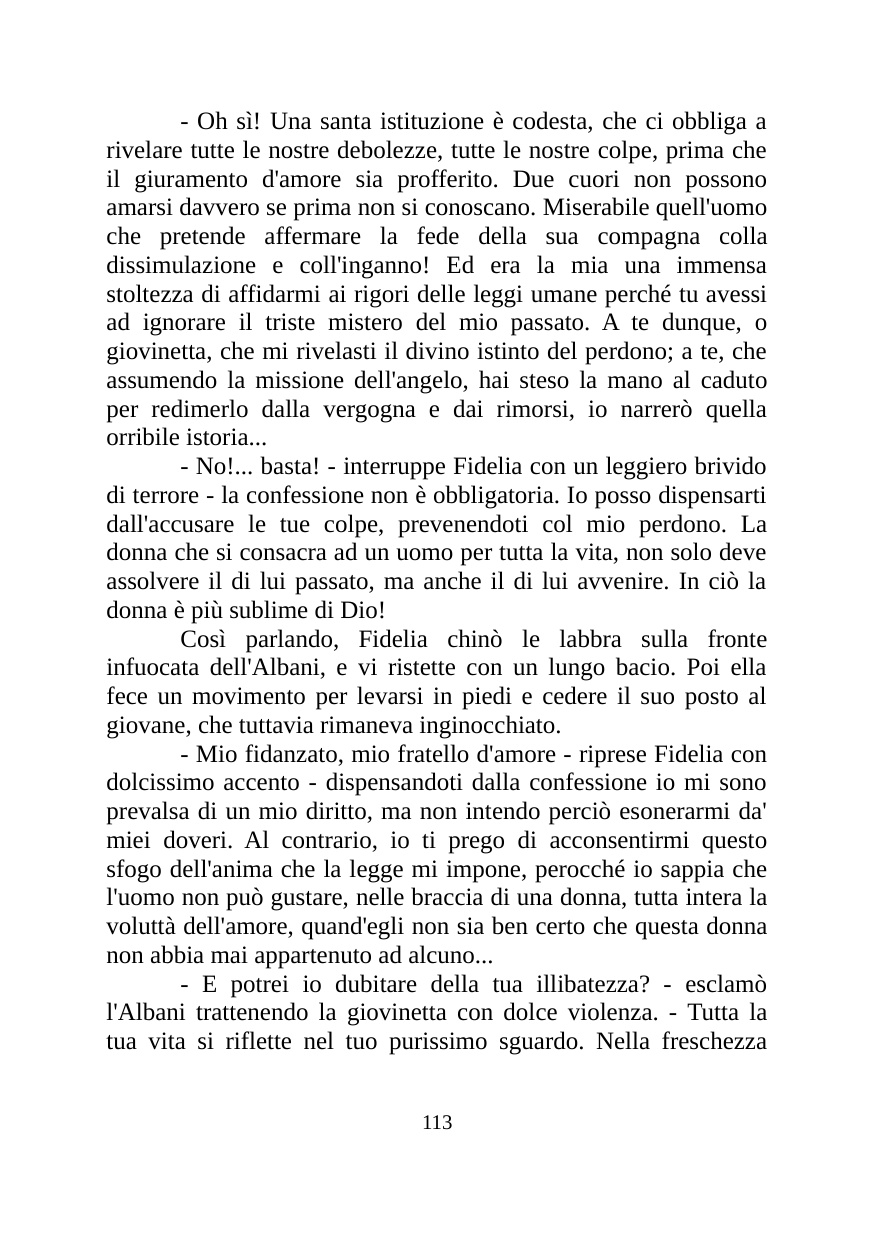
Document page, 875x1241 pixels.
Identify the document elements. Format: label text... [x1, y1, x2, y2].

text - Mio fidanzato, mio fratello d'amore - riprese Fidelia con dolcissimo accento - dispensandoti dalla confessione io mi sono prevalsa di un mio diritto, ma non intendo perciò esonerarmi da' miei doveri. Al contrario, io ti prego di acconsentirmi questo sfogo dell'anima che la legge mi impone, perocché io sappia che l'uomo non può gustare, nelle braccia di una donna, tutta intera la voluttà dell'amore, quand'egli non sia ben certo che questa donna non abbia mai appartenuto ad alcuno... [106, 739, 768, 969]
text - Oh sì! Una santa istituzione è codesta, che ci obbliga a rivelare tutte le nostre debolezze, tutte le nostre colpe, prima che il giuramento d'amore sia profferito. Due cuori non possono amarsi davvero se prima non si conoscano. Miserabile quell'uomo che pretende affermare la fede della sua compagna colla dissimulazione e coll'inganno! Ed era la mia una immensa stoltezza di affidarmi ai rigori delle leggi umane perché tu avessi ad ignorare il triste mistero del mio passato. A te dunque, o giovinetta, che mi rivelasti il divino istinto del perdono; a te, che assumendo la missione dell'angelo, hai steso la mano al caduto per redimerlo dalla vergogna e dai rimorsi, io narrerò quella orribile istoria... [106, 106, 768, 451]
text Così parlando, Fidelia chinò le labbra sulla fronte infuocata dell'Albani, e vi ristette con un lungo bacio. Poi ella fece un movimento per levarsi in piedi e cedere il suo posto al giovane, che tuttavia rimaneva inginocchiato. [106, 624, 768, 739]
text - E potrei io dubitare della tua illibatezza? - esclamò l'Albani trattenendo la giovinetta con dolce violenza. - Tutta la tua vita si riflette nel tuo purissimo sguardo. Nella freschezza [106, 969, 768, 1055]
text - No!... basta! - interruppe Fidelia con un leggiero brivido di terrore - la confessione non è obbligatoria. Io posso dispensarti dall'accusare le tue colpe, prevenendoti col mio perdono. La donna che si consacra ad un uomo per tutta la vita, non solo deve assolvere il di lui passato, ma anche il di lui avvenire. In ciò la donna è più sublime di Dio! [106, 451, 768, 624]
